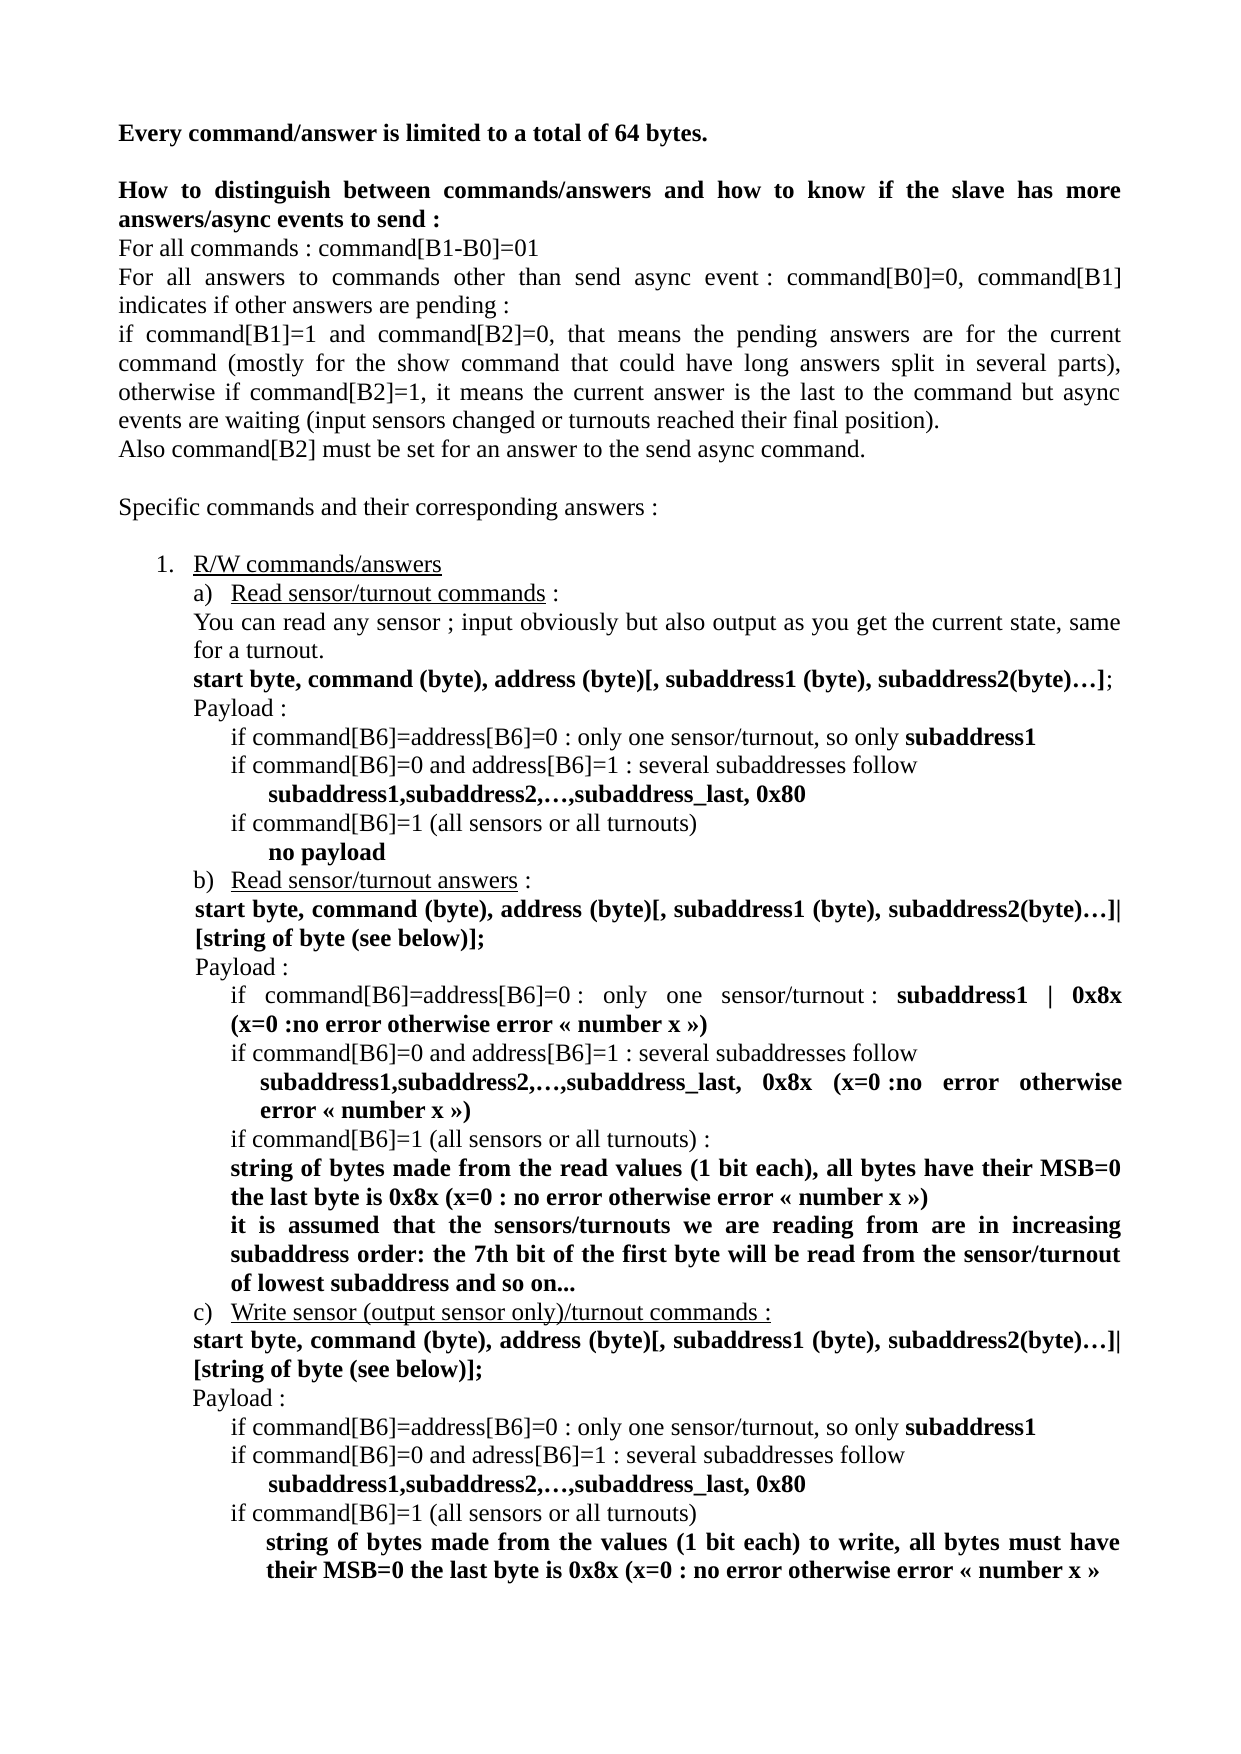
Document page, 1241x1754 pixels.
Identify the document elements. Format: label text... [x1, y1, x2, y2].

text Every command/answer is limited to a total of 64 bytes. [118, 118, 1122, 147]
list You can read any sensor ; input obviously but also output as you get the current state, same for a turnout. [156, 607, 1122, 664]
text start byte, command (byte), address (byte)[, subaddress1 (byte), subaddress2(byte)…]|[string of byte (see below)]; [195, 894, 1122, 952]
list no payload [231, 837, 1122, 866]
list if command[B6]=1 (all sensors or all turnouts) : [230, 1124, 1122, 1153]
list string of bytes made from the read values (1 bit each), all bytes have their MSB=0 the last byte is 0x8x (x=0 : no error otherwise error « number x ») [230, 1153, 1122, 1211]
list if command[B6]=address[B6]=0 : only one sensor/turnout, so only subaddress1 [193, 722, 1122, 751]
list if command[B6]=0 and address[B6]=1 : several subaddresses follow [193, 751, 1122, 779]
text Specific commands and their corresponding answers : [118, 492, 1122, 521]
text if command[B1]=1 and command[B2]=0, that means the pending answers are for the current command (mostly for the show command that could have long answers split in several parts), otherwise if command[B2]=1, it means the current answer is the last to the command but async events are waiting (input sensors changed or turnouts reached their final position). [118, 319, 1122, 434]
text if command[B6]=address[B6]=0 : only one sensor/turnout : subaddress1 | 0x8x (x=0 :no error otherwise error « number x ») [230, 981, 1122, 1038]
list Write sensor (output sensor only)/turnout commands : [193, 1297, 1122, 1326]
text string of bytes made from the values (1 bit each) to write, all bytes must have their MSB=0 the last byte is 0x8x (x=0 : no error otherwise error « number x » [266, 1527, 1122, 1584]
text Payload : [195, 952, 1122, 981]
list if command[B6]=address[B6]=0 : only one sensor/turnout, so only subaddress1 [193, 1412, 1122, 1441]
text For all answers to commands other than send async event : command[B0]=0, command[B1] indicates if other answers are pending : [118, 262, 1122, 319]
list subaddress1,subaddress2,…,subaddress_last, 0x80 [231, 1469, 1122, 1498]
list if command[B6]=1 (all sensors or all turnouts) [193, 808, 1122, 837]
list R/W commands/answers [156, 549, 1122, 578]
list it is assumed that the sensors/turnouts we are reading from are in increasing subaddress order: the 7th bit of the first byte will be read from the sensor/turnout of lowest subaddress and so on... [195, 1211, 1122, 1297]
list start byte, command (byte), address (byte)[, subaddress1 (byte), subaddress2(byte)…]; [156, 664, 1122, 693]
text For all commands : command[B1-B0]=01 [118, 233, 1122, 262]
list Read sensor/turnout answers : [193, 866, 1122, 894]
list Payload : [156, 693, 1122, 722]
text Also command[B2] must be set for an answer to the send async command. [118, 434, 1122, 463]
list start byte, command (byte), address (byte)[, subaddress1 (byte), subaddress2(byte)…]|[string of byte (see below)]; [156, 1326, 1122, 1383]
text Payload : [118, 1383, 1122, 1412]
list subaddress1,subaddress2,…,subaddress_last, 0x80 [231, 779, 1122, 808]
text How to distinguish between commands/answers and how to know if the slave has more answers/async events to send : [118, 176, 1122, 233]
list Read sensor/turnout commands : [193, 578, 1122, 607]
list if command[B6]=0 and address[B6]=1 : several subaddresses follow [193, 1038, 1122, 1067]
list if command[B6]=0 and adress[B6]=1 : several subaddresses follow [193, 1441, 1122, 1469]
text if command[B6]=1 (all sensors or all turnouts) [230, 1498, 1122, 1527]
list subaddress1,subaddress2,…,subaddress_last, 0x8x (x=0 :no error otherwise error « number x ») [260, 1067, 1122, 1124]
